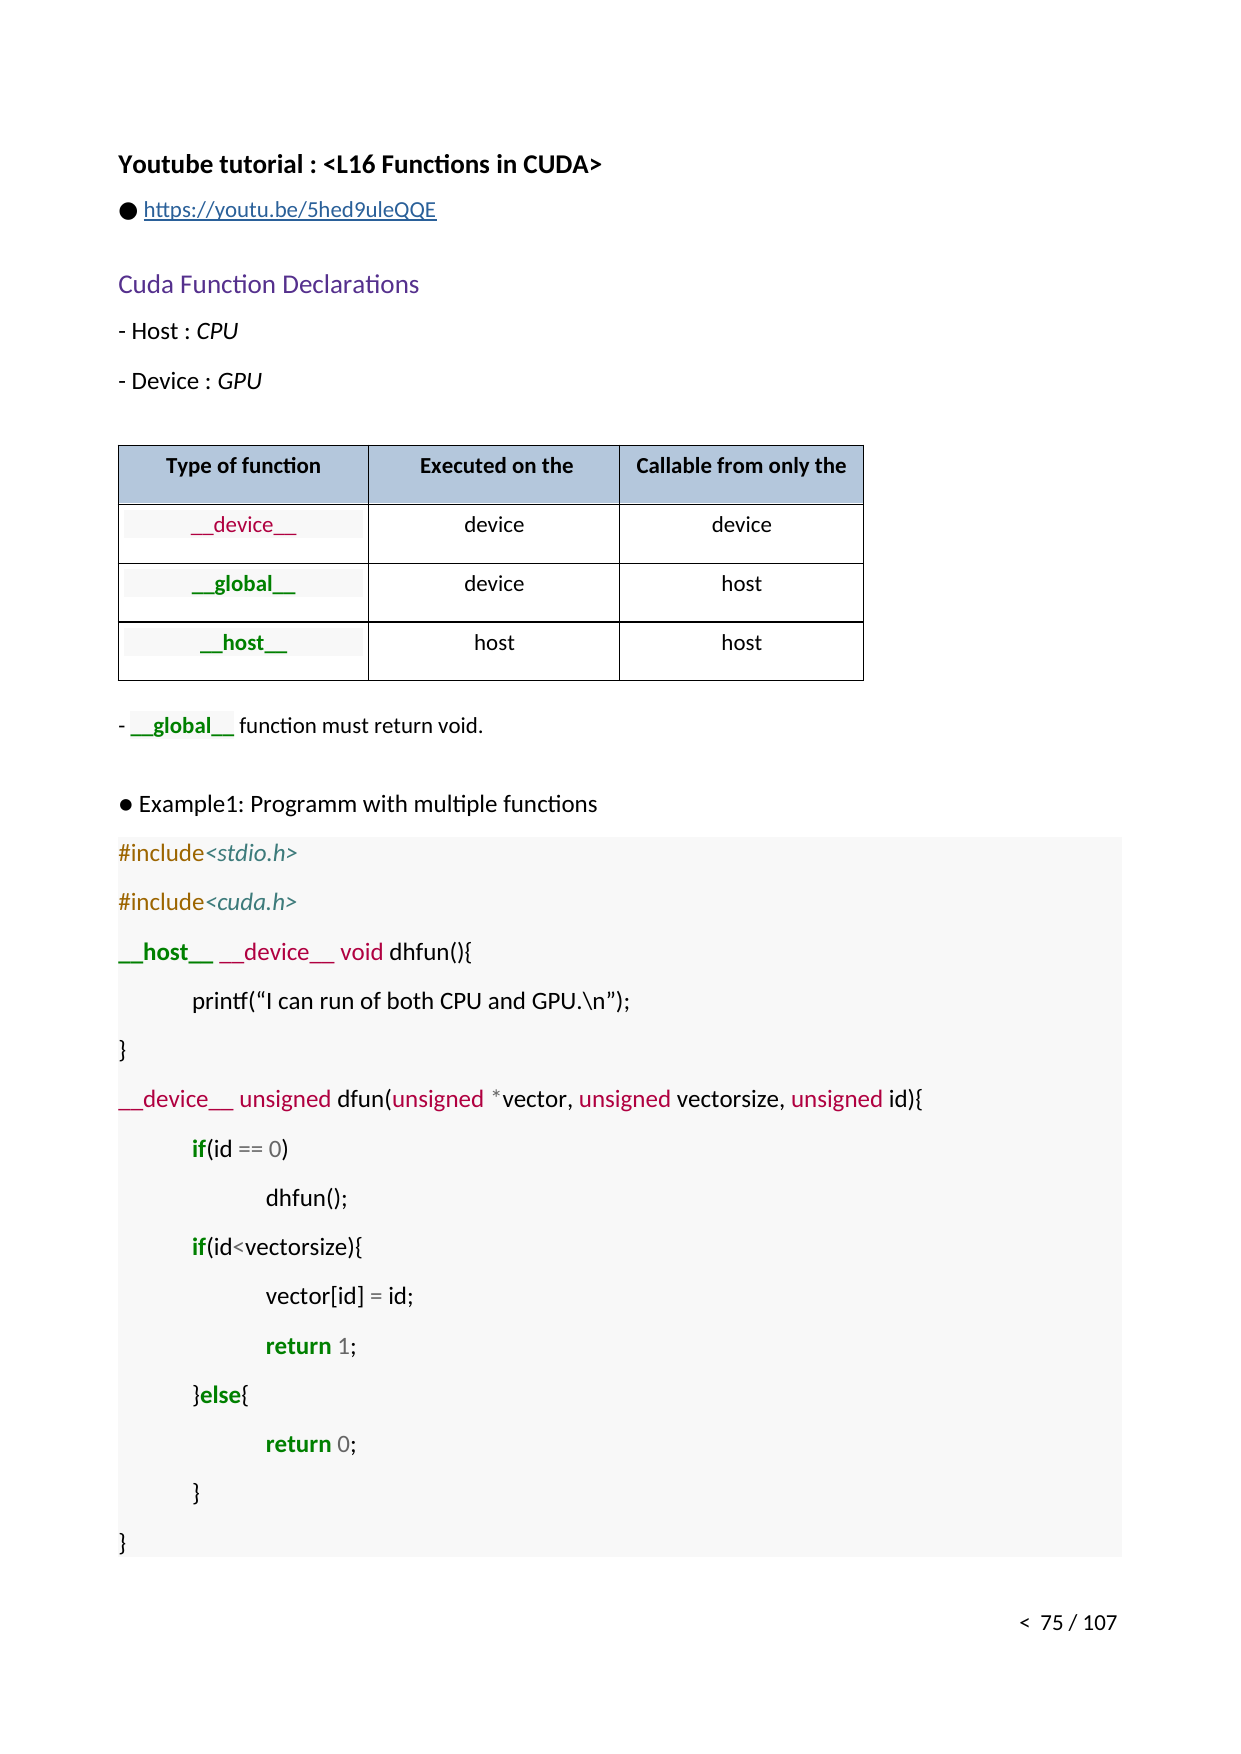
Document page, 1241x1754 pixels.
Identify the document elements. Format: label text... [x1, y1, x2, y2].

text } [118, 1527, 1122, 1557]
text - Device : GPU [118, 365, 1122, 396]
table_cell host [620, 564, 863, 621]
text - Host : CPU [118, 316, 1122, 346]
table_cell __host__ [119, 623, 368, 680]
subtitle Cuda Function Declarations [118, 268, 1122, 301]
text dhfun(); [118, 1182, 1122, 1212]
table_header Executed on the [369, 446, 619, 503]
text if(id == 0) [118, 1133, 1122, 1163]
text #include<stdio.h> [118, 837, 1122, 868]
table_cell device [369, 505, 619, 562]
text }else{ [118, 1379, 1122, 1409]
text vector[id] = id; [118, 1281, 1122, 1311]
text __host__ __device__ void dhfun(){ [118, 936, 1122, 966]
text } [118, 1478, 1122, 1508]
table_cell host [620, 623, 863, 680]
subtitle Youtube tutorial : <L16 Functions in CUDA> [118, 148, 1122, 181]
text } [118, 1034, 1122, 1065]
text __device__ unsigned dfun(unsigned *vector, unsigned vectorsize, unsigned id){ [118, 1083, 1122, 1114]
text printf(“I can run of both CPU and GPU.\n”); [118, 985, 1122, 1015]
table_header Type of function [119, 446, 368, 503]
table_cell __global__ [119, 564, 368, 621]
text - __global__ function must return void. [118, 711, 1122, 739]
text if(id<vectorsize){ [118, 1231, 1122, 1262]
table_cell host [369, 623, 619, 680]
table_cell device [620, 505, 863, 562]
table_header Callable from only the [620, 446, 863, 503]
text ● Example1: Programm with multiple functions [118, 788, 1122, 818]
text return 0; [118, 1428, 1122, 1459]
text ● https://youtu.be/5hed9uleQQE [118, 195, 1122, 223]
table_cell __device__ [119, 505, 368, 562]
text #include<cuda.h> [118, 886, 1122, 917]
table_cell device [369, 564, 619, 621]
text return 1; [118, 1330, 1122, 1360]
